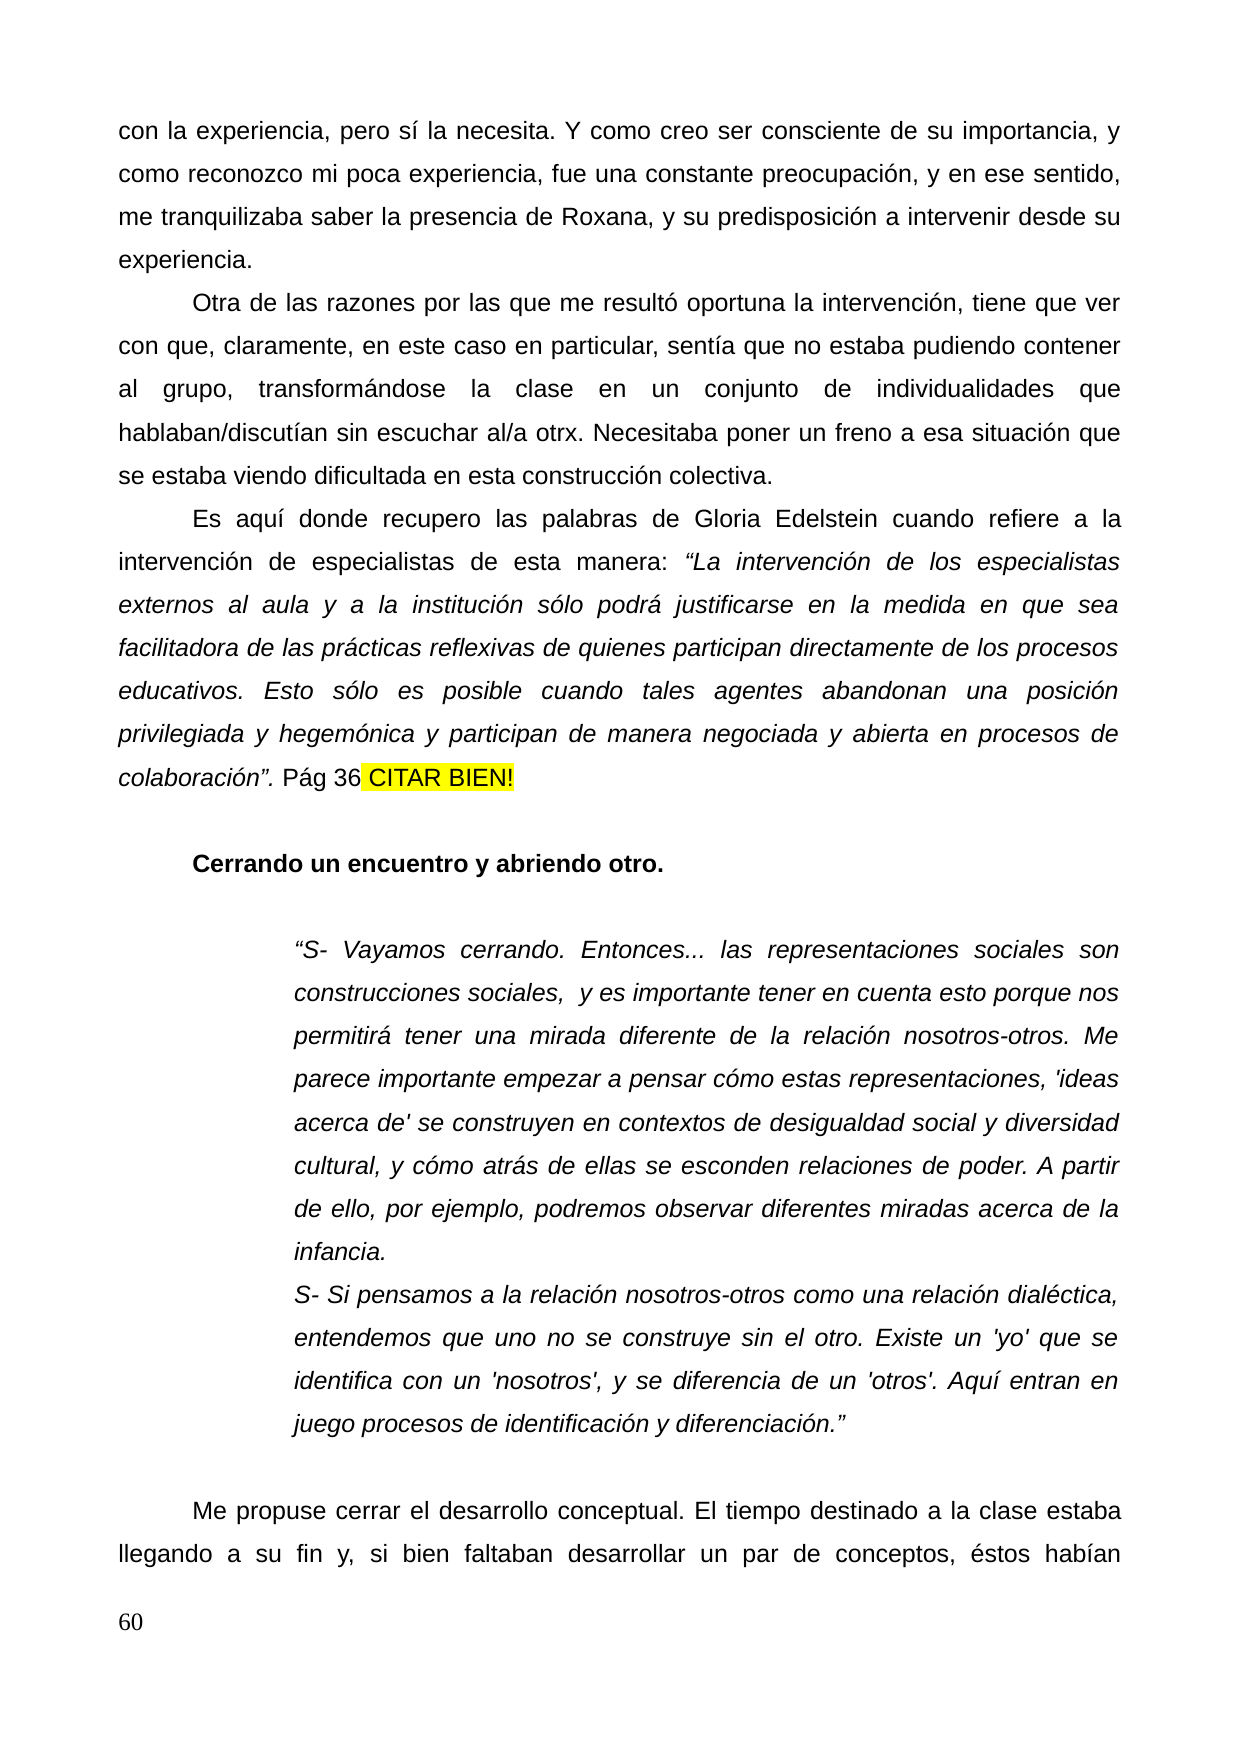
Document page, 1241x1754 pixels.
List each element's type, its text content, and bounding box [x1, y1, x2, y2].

text Es aquí donde recupero las palabras de Gloria Edelstein cuando refiere a la intervención de especialistas de esta manera: “La intervención de los especialistas externos al aula y a la institución sólo podrá justificarse en la medida en que sea facilitadora de las prácticas reflexivas de quienes participan directamente de los procesos educativos. Esto sólo es posible cuando tales agentes abandonan una posición privilegiada y hegemónica y participan de manera negociada y abierta en procesos de colaboración”. Pág 36 CITAR BIEN! [118, 504, 1123, 791]
text “S- Vayamos cerrando. Entonces... las representaciones sociales son construcciones sociales, y es importante tener en cuenta esto porque nos permitirá tener una mirada diferente de la relación nosotros-otros. Me parece importante empezar a pensar cómo estas representaciones, 'ideas acerca de' se construyen en contextos de desigualdad social y diversidad cultural, y cómo atrás de ellas se esconden relaciones de poder. A partir de ello, por ejemplo, podremos observar diferentes miradas acerca de la infancia. [294, 935, 1123, 1266]
text S- Si pensamos a la relación nosotros-otros como una relación dialéctica, entendemos que uno no se construye sin el otro. Existe un 'yo' que se identifica con un 'nosotros', y se diferencia de un 'otros'. Aquí entran en juego procesos de identificación y diferenciación.” [294, 1280, 1123, 1438]
text Otra de las razones por las que me resultó oportuna la intervención, tiene que ver con que, claramente, en este caso en particular, sentía que no estaba pudiendo contener al grupo, transformándose la clase en un conjunto de individualidades que hablaban/discutían sin escuchar al/a otrx. Necesitaba poner un freno a esa situación que se estaba viendo dificultada en esta construcción colectiva. [118, 288, 1123, 489]
text Me propuse cerrar el desarrollo conceptual. El tiempo destinado a la clase estaba llegando a su fin y, si bien faltaban desarrollar un par de conceptos, éstos habían [118, 1496, 1123, 1567]
text Cerrando un encuentro y abriendo otro. [118, 849, 1123, 877]
text con la experiencia, pero sí la necesita. Y como creo ser consciente de su importancia, y como reconozco mi poca experiencia, fue una constante preocupación, y en ese sentido, me tranquilizaba saber la presencia de Roxana, y su predisposición a intervenir desde su experiencia. [118, 116, 1123, 274]
